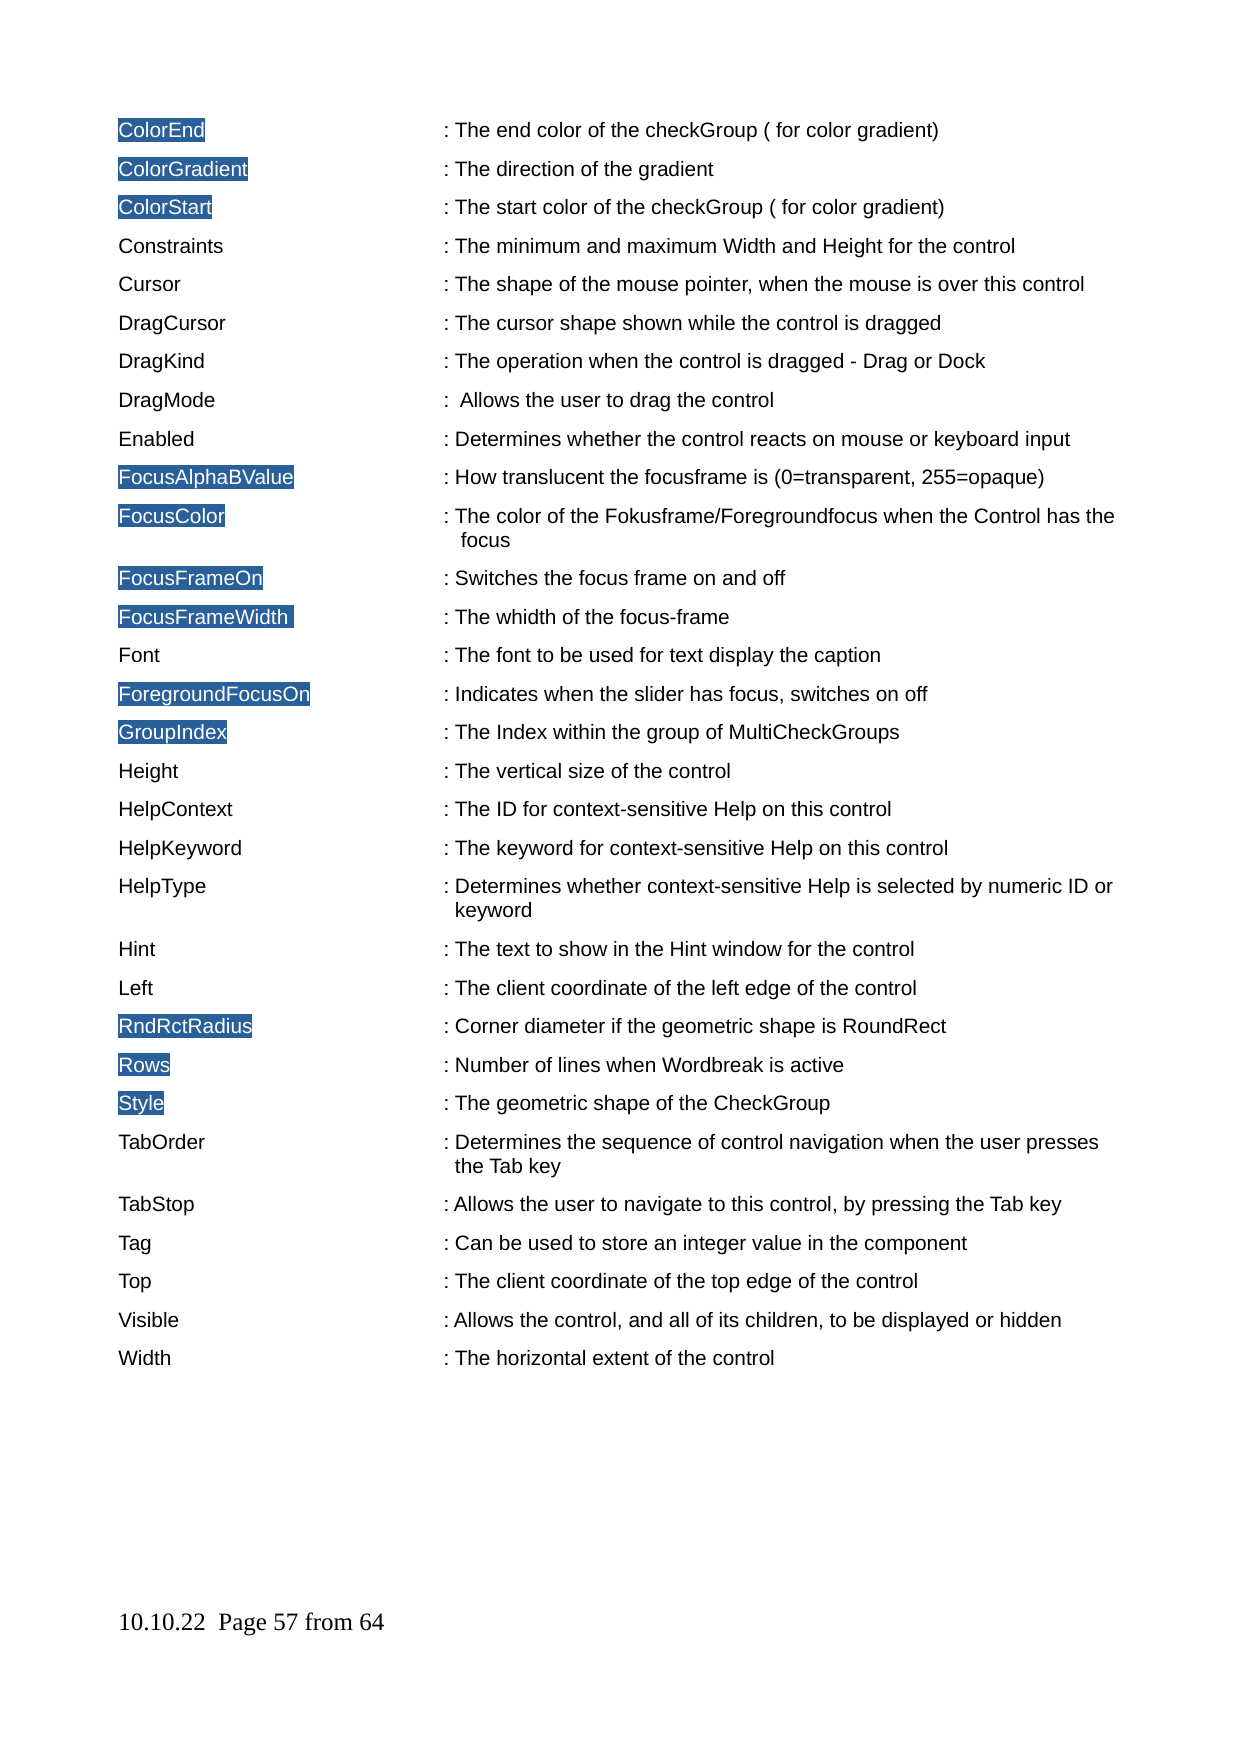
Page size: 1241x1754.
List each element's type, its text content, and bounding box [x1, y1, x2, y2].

text Top : The client coordinate of the top edge of the control [118, 1269, 1122, 1293]
text ForegroundFocusOn : Indicates when the slider has focus, switches on off [118, 682, 1122, 706]
text FocusColor : The color of the Fokusframe/Foregroundfocus when the Control has the focus [118, 503, 1122, 551]
text HelpContext : The ID for context-sensitive Help on this control [118, 797, 1122, 821]
text Left : The client coordinate of the left edge of the control [118, 975, 1122, 999]
text ColorStart : The start color of the checkGroup ( for color gradient) [118, 195, 1122, 219]
text Tag : Can be used to store an integer value in the component [118, 1231, 1122, 1254]
text Cursor : The shape of the mouse pointer, when the mouse is over this control [118, 272, 1122, 296]
text HelpKeyword : The keyword for context-sensitive Help on this control [118, 836, 1122, 860]
text Font : The font to be used for text display the caption [118, 643, 1122, 667]
text ColorEnd : The end color of the checkGroup ( for color gradient) [118, 118, 1122, 142]
text TabOrder : Determines the sequence of control navigation when the user presses the Tab key [118, 1129, 1122, 1177]
text HelpType : Determines whether context-sensitive Help is selected by numeric ID or keyword [118, 874, 1122, 922]
text GroupIndex : The Index within the group of MultiCheckGroups [118, 720, 1122, 744]
text TabStop : Allows the user to navigate to this control, by pressing the Tab key [118, 1192, 1122, 1216]
text FocusFrameWidth : The whidth of the focus-frame [118, 604, 1122, 628]
text Constraints : The minimum and maximum Width and Height for the control [118, 234, 1122, 258]
text DragMode : Allows the user to drag the control [118, 388, 1122, 412]
text FocusAlphaBValue : How translucent the focusframe is (0=transparent, 255=opaque) [118, 465, 1122, 489]
text RndRctRadius : Corner diameter if the geometric shape is RoundRect [118, 1014, 1122, 1038]
text DragCursor : The cursor shape shown while the control is dragged [118, 311, 1122, 335]
text DragKind : The operation when the control is dragged - Drag or Dock [118, 349, 1122, 373]
text ColorGradient : The direction of the gradient [118, 157, 1122, 181]
text Height : The vertical size of the control [118, 759, 1122, 783]
text Rows : Number of lines when Wordbreak is active [118, 1052, 1122, 1076]
text Hint : The text to show in the Hint window for the control [118, 937, 1122, 961]
text Style : The geometric shape of the CheckGroup [118, 1091, 1122, 1115]
text Visible : Allows the control, and all of its children, to be displayed or hidden [118, 1308, 1122, 1332]
text Width : The horizontal extent of the control [118, 1346, 1122, 1370]
text Enabled : Determines whether the control reacts on mouse or keyboard input [118, 426, 1122, 450]
text FocusFrameOn : Switches the focus frame on and off [118, 566, 1122, 590]
